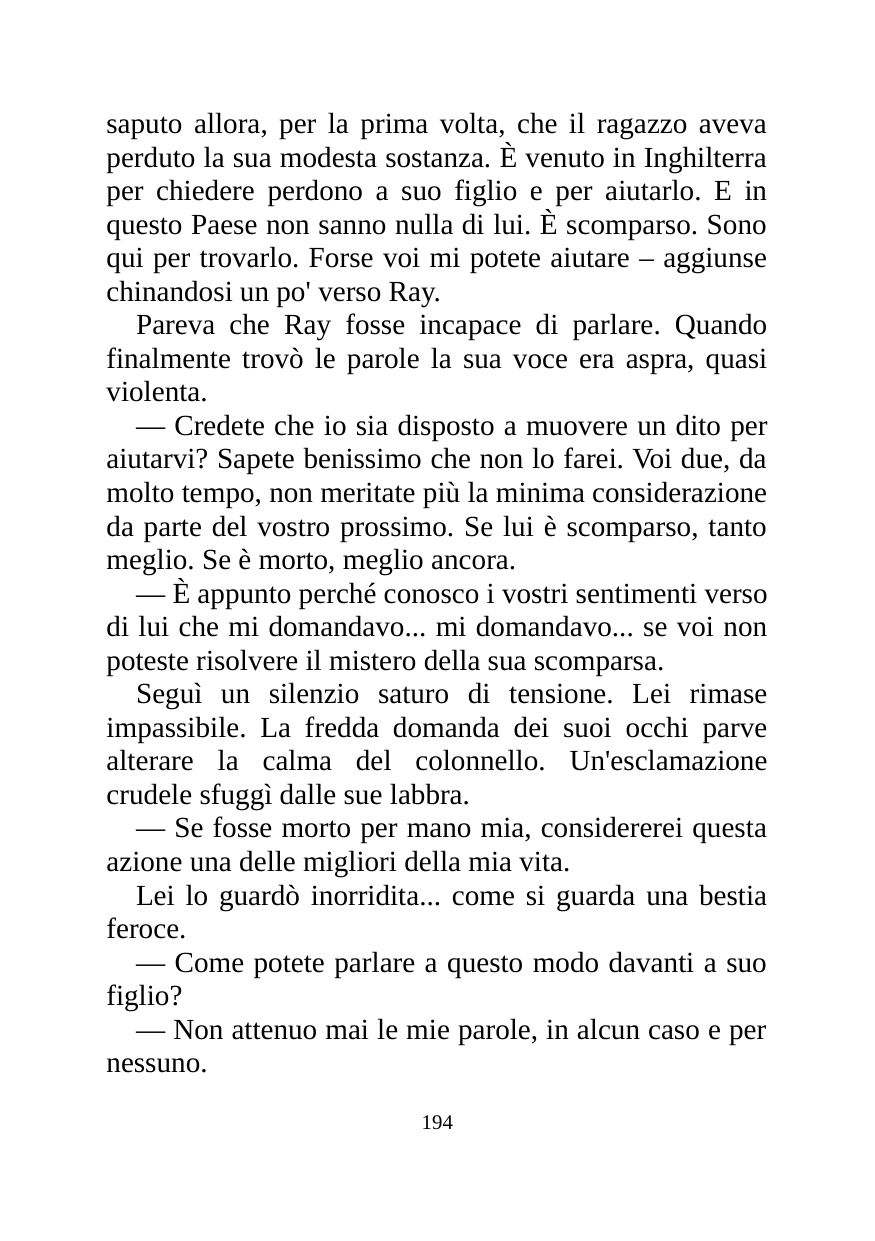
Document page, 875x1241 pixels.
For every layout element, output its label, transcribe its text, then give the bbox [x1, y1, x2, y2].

text — Non attenuo mai le mie parole, in alcun caso e per nessuno. [106, 1012, 768, 1079]
text — Come potete parlare a questo modo davanti a suo figlio? [106, 945, 768, 1012]
text Lei lo guardò inorridita... come si guarda una bestia feroce. [106, 878, 768, 945]
text Pareva che Ray fosse incapace di parlare. Quando finalmente trovò le parole la sua voce era aspra, quasi violenta. [106, 307, 768, 408]
text Seguì un silenzio saturo di tensione. Lei rimase impassibile. La fredda domanda dei suoi occhi parve alterare la calma del colonnello. Un'esclamazione crudele sfuggì dalle sue labbra. [106, 676, 768, 811]
text — Credete che io sia disposto a muovere un dito per aiutarvi? Sapete benissimo che non lo farei. Voi due, da molto tempo, non meritate più la minima considerazione da parte del vostro prossimo. Se lui è scomparso, tanto meglio. Se è morto, meglio ancora. [106, 408, 768, 576]
text saputo allora, per la prima volta, che il ragazzo aveva perduto la sua modesta sostanza. È venuto in Inghilterra per chiedere perdono a suo figlio e per aiutarlo. E in questo Paese non sanno nulla di lui. È scomparso. Sono qui per trovarlo. Forse voi mi potete aiutare – aggiunse chinandosi un po' verso Ray. [106, 106, 768, 307]
text — È appunto perché conosco i vostri sentimenti verso di lui che mi domandavo... mi domandavo... se voi non poteste risolvere il mistero della sua scomparsa. [106, 576, 768, 676]
text — Se fosse morto per mano mia, considererei questa azione una delle migliori della mia vita. [106, 811, 768, 878]
